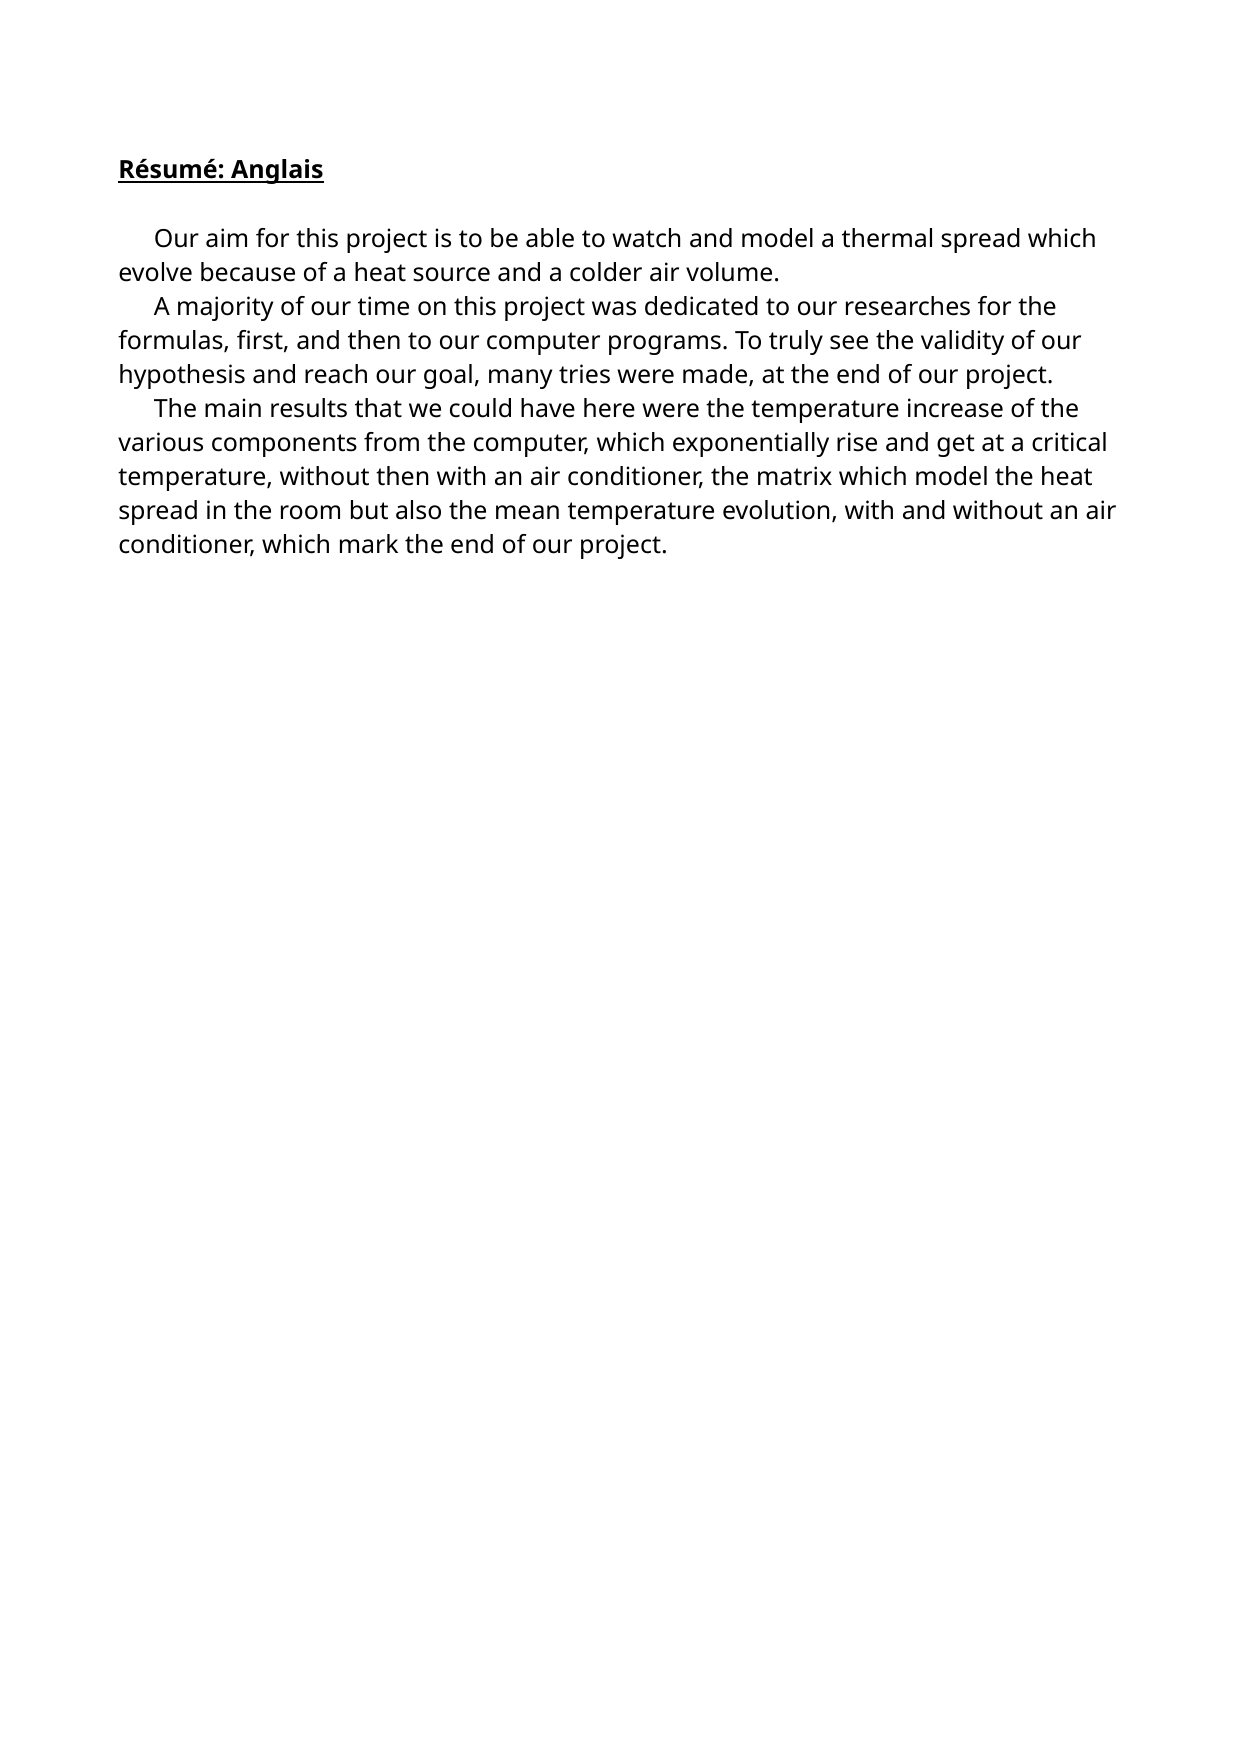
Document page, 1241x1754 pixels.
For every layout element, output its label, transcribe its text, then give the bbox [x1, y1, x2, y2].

text Our aim for this project is to be able to watch and model a thermal spread which evolve because of a heat source and a colder air volume. [118, 220, 1122, 288]
text Résumé: Anglais [118, 152, 1122, 186]
text A majority of our time on this project was dedicated to our researches for the formulas, first, and then to our computer programs. To truly see the validity of our hypothesis and reach our goal, many tries were made, at the end of our project. [118, 288, 1122, 391]
text The main results that we could have here were the temperature increase of the various components from the computer, which exponentially rise and get at a critical temperature, without then with an air conditioner, the matrix which model the heat spread in the room but also the mean temperature evolution, with and without an air conditioner, which mark the end of our project. [118, 391, 1122, 561]
